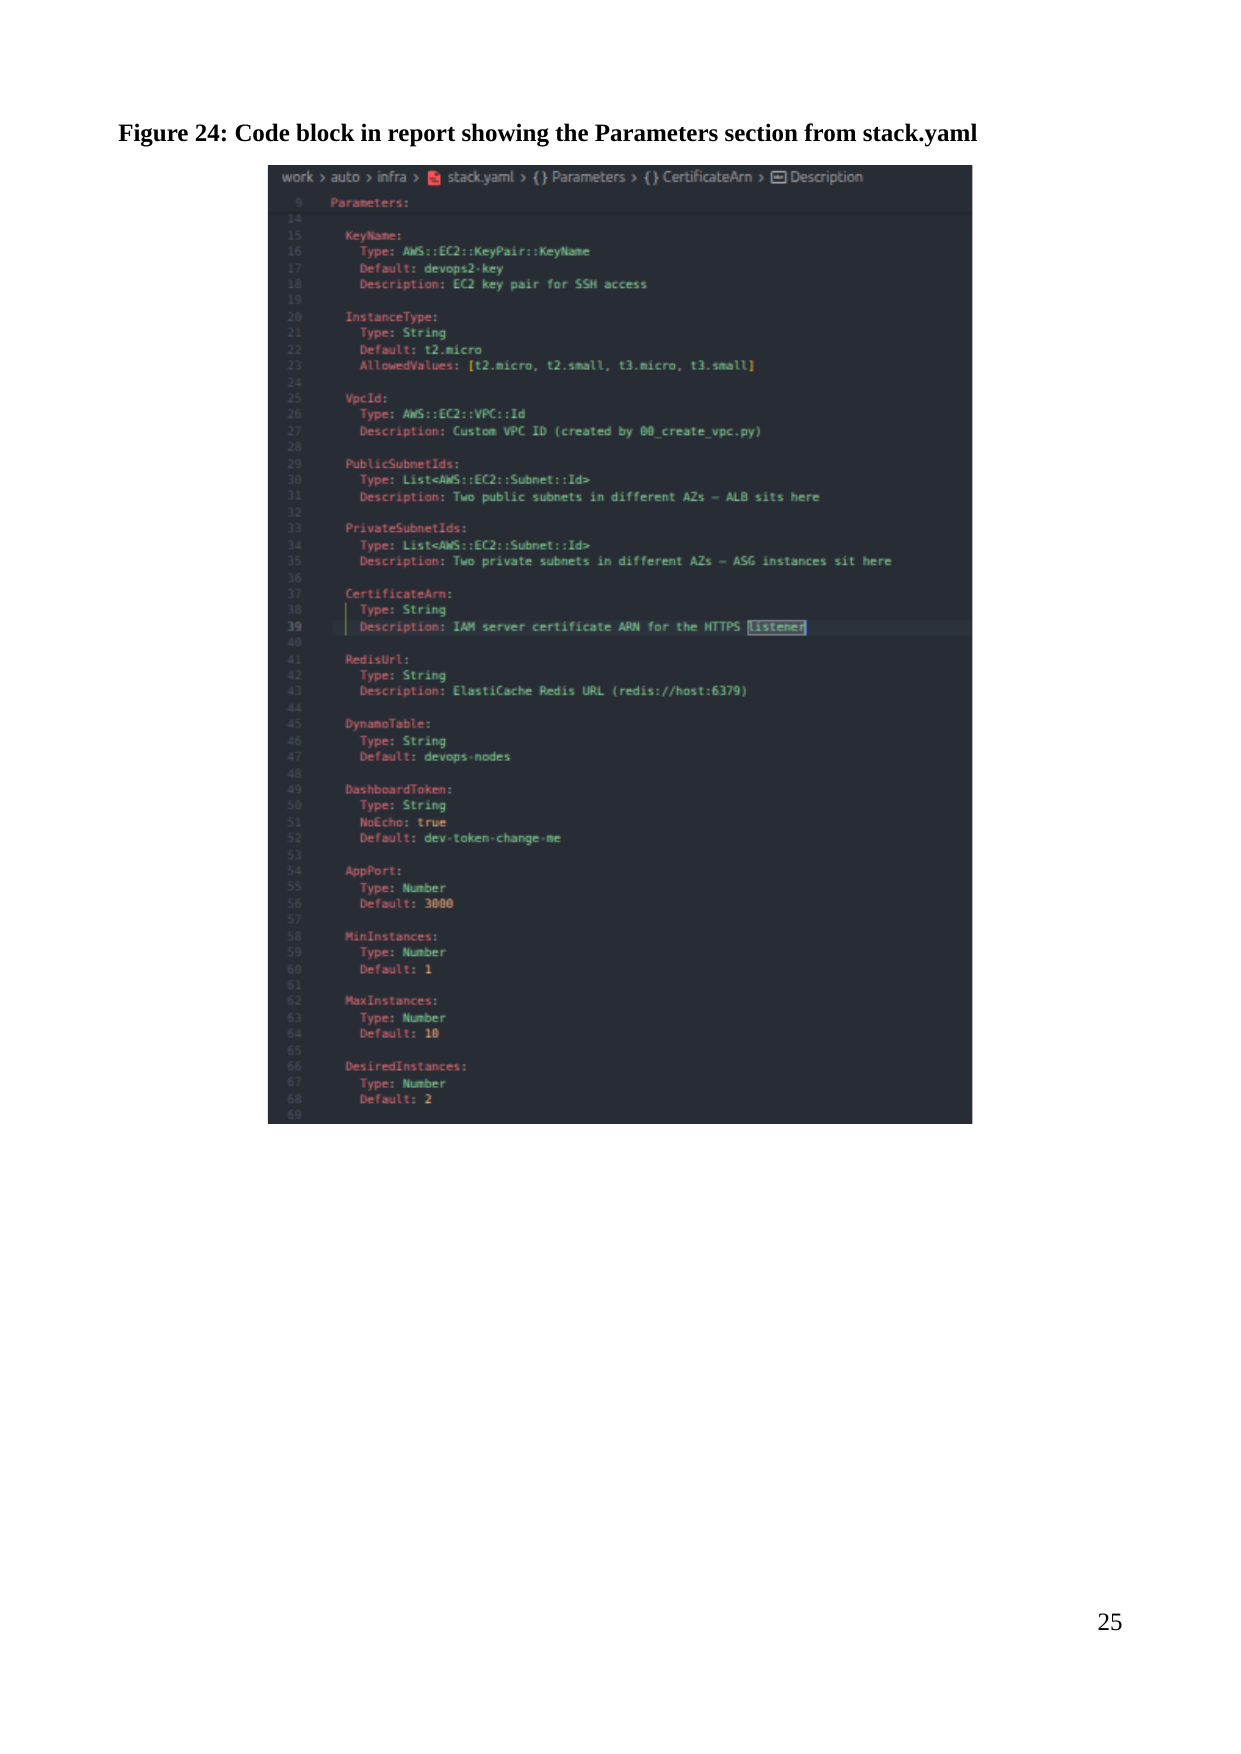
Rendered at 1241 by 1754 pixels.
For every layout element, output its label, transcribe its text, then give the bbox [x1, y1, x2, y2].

picture [267, 165, 973, 1124]
text Figure 24: Code block in report showing the Parameters section from stack.yaml [118, 118, 1122, 147]
